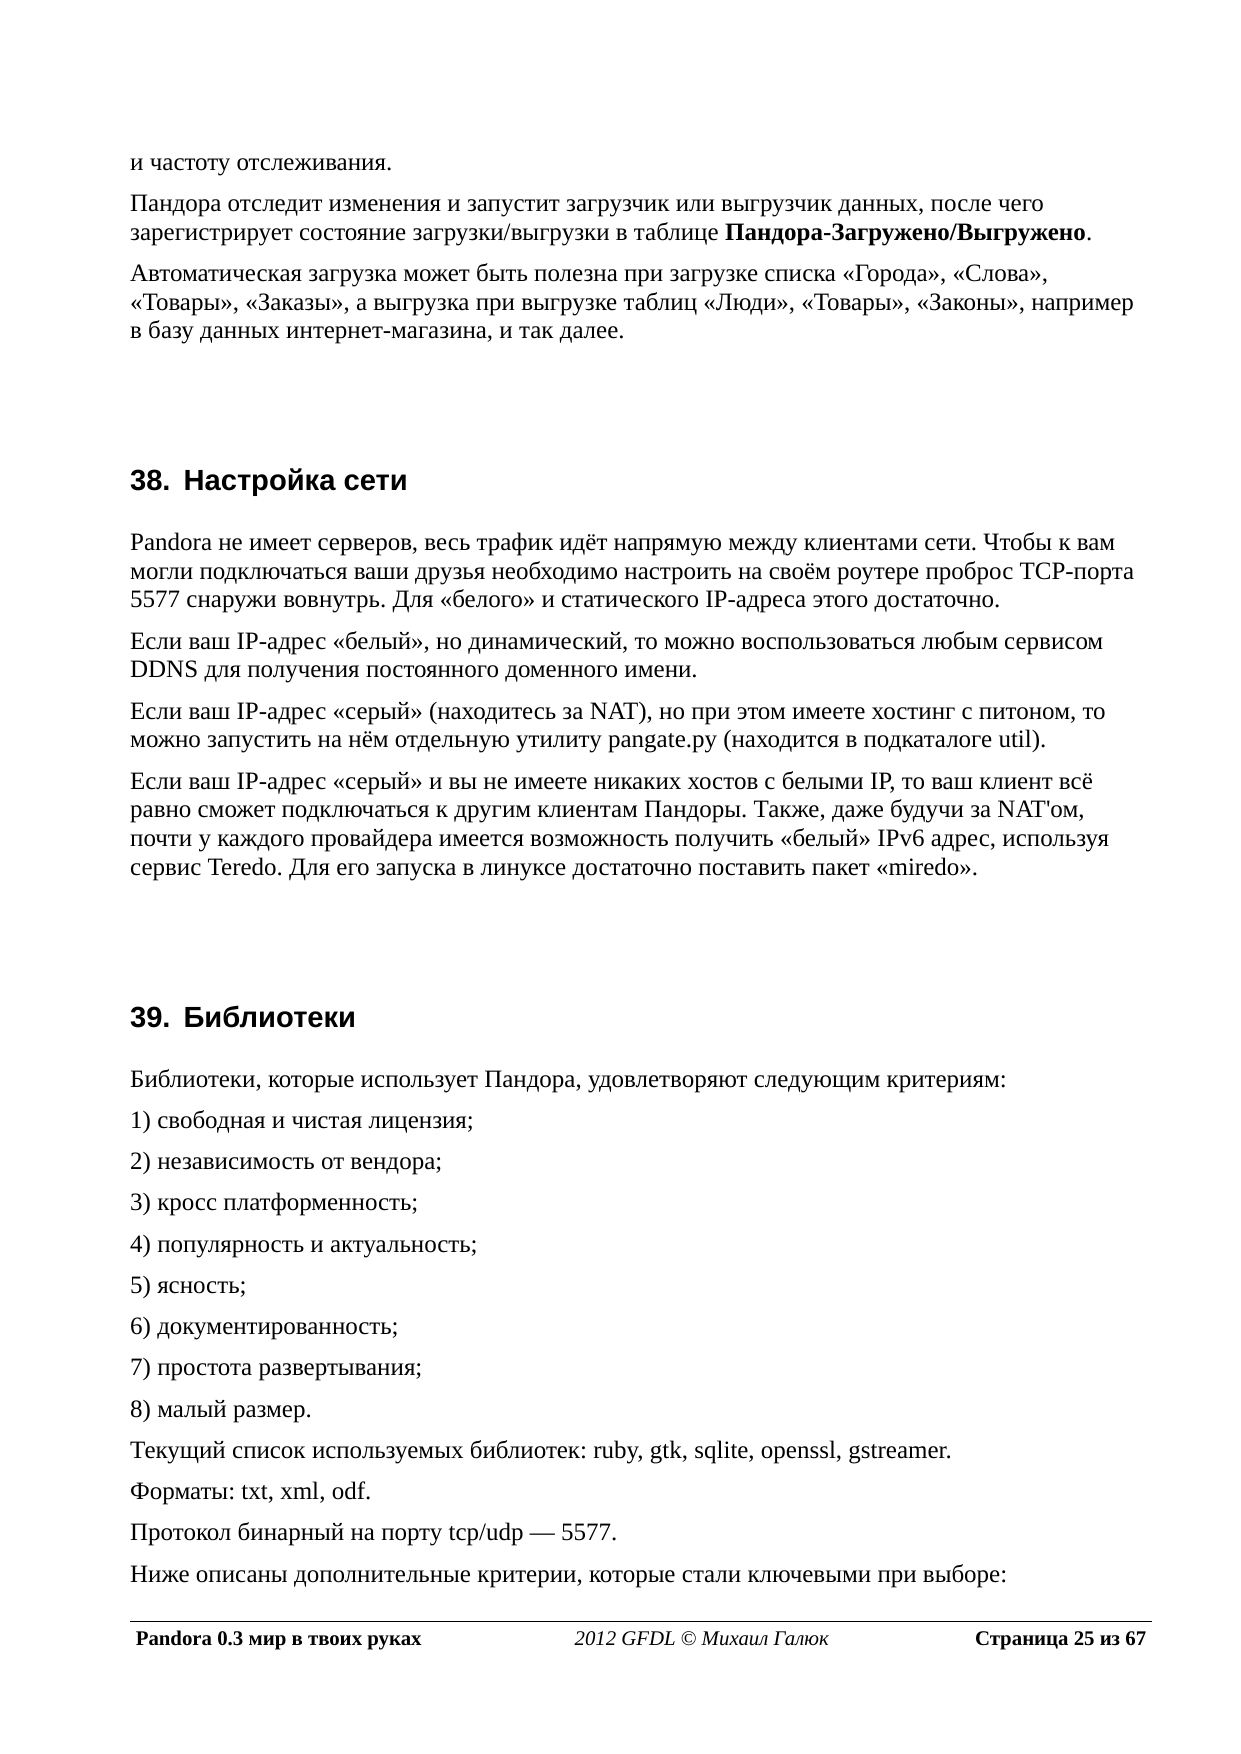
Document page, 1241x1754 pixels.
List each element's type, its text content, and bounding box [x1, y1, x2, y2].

text Протокол бинарный на порту tcp/udp — 5577. [130, 1517, 1152, 1546]
text Текущий список используемых библиотек: ruby, gtk, sqlite, openssl, gstreamer. [130, 1435, 1152, 1464]
text 3) кросс платформенность; [130, 1187, 1152, 1216]
text Pandora не имеет серверов, весь трафик идёт напрямую между клиентами сети. Чтобы к вам могли подключаться ваши друзья необходимо настроить на своём роутере проброс TCP-порта 5577 снаружи вовнутрь. Для «белого» и статического IP-адреса этого достаточно. [130, 527, 1152, 613]
text 2) независимость от вендора; [130, 1146, 1152, 1175]
text и частоту отслеживания. [130, 147, 1152, 176]
text 8) малый размер. [130, 1394, 1152, 1422]
text Форматы: txt, xml, odf. [130, 1476, 1152, 1505]
text 1) свободная и чистая лицензия; [130, 1105, 1152, 1134]
text 4) популярность и актуальность; [130, 1229, 1152, 1257]
text Автоматическая загрузка может быть полезна при загрузке списка «Города», «Слова», «Товары», «Заказы», а выгрузка при выгрузке таблиц «Люди», «Товары», «Законы», например в базу данных интернет-магазина, и так далее. [130, 258, 1152, 344]
text 7) простота развертывания; [130, 1352, 1152, 1381]
subtitle Настройка сети [130, 463, 1152, 497]
text Библиотеки, которые использует Пандора, удовлетворяют следующим критериям: [130, 1064, 1152, 1092]
text Если ваш IP-адрес «белый», но динамический, то можно воспользоваться любым сервисом DDNS для получения постоянного доменного имени. [130, 626, 1152, 683]
text 5) ясность; [130, 1270, 1152, 1299]
text 6) документированность; [130, 1311, 1152, 1340]
text Если ваш IP-адрес «серый» (находитесь за NAT), но при этом имеете хостинг с питоном, то можно запустить на нём отдельную утилиту pangate.py (находится в подкаталоге util). [130, 696, 1152, 753]
subtitle Библиотеки [130, 1000, 1152, 1033]
text Пандора отследит изменения и запустит загрузчик или выгрузчик данных, после чего зарегистрирует состояние загрузки/выгрузки в таблице Пандора-Загружено/Выгружено. [130, 188, 1152, 246]
text Ниже описаны дополнительные критерии, которые стали ключевыми при выборе: [130, 1559, 1152, 1587]
text Если ваш IP-адрес «серый» и вы не имеете никаких хостов с белыми IP, то ваш клиент всё равно сможет подключаться к другим клиентам Пандоры. Также, даже будучи за NAT'ом, почти у каждого провайдера имеется возможность получить «белый» IPv6 адрес, используя сервис Teredo. Для его запуска в линуксе достаточно поставить пакет «miredo». [130, 766, 1152, 881]
